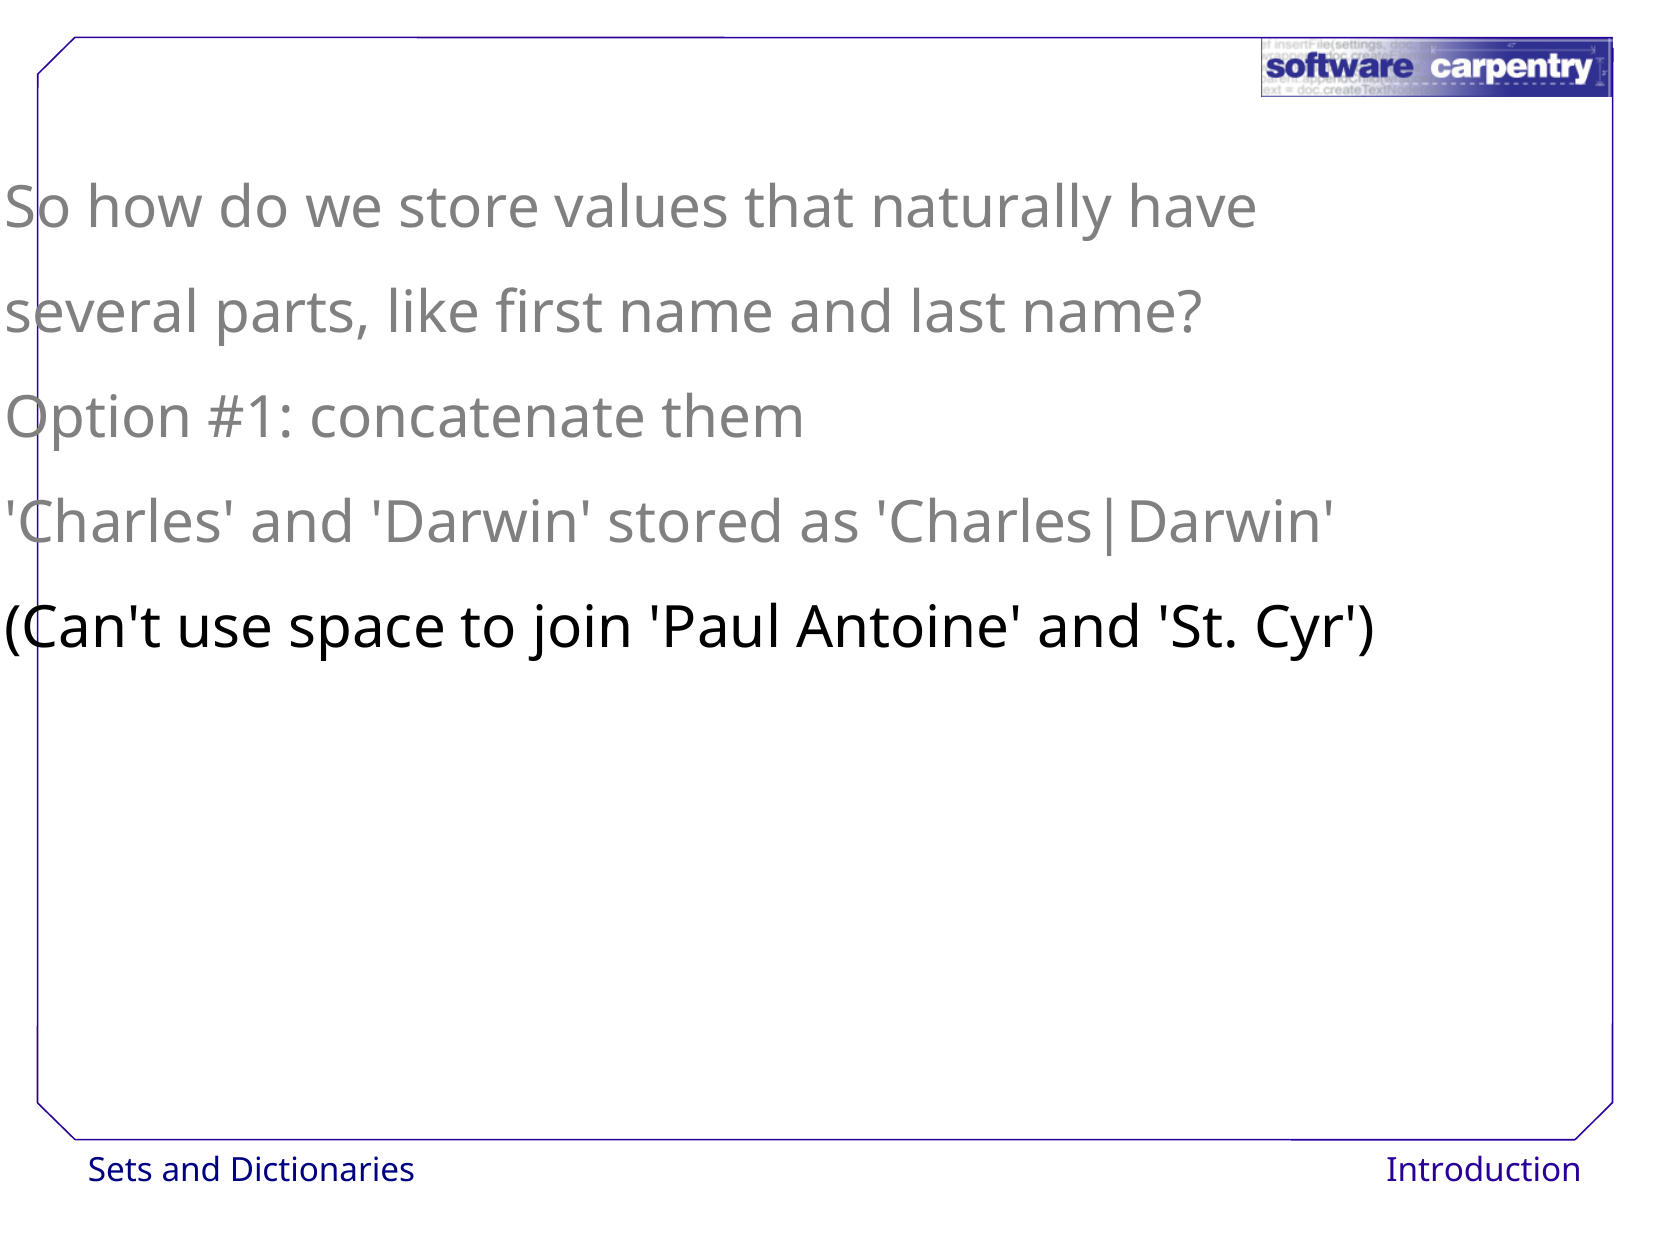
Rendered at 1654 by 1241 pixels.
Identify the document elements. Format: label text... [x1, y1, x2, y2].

picture [1261, 39, 1613, 97]
text_box So how do we store values that naturally have several parts, like first name and last name? Option #1: concatenate them 'Charles' and 'Darwin' stored as 'Charles|Darwin' (Can't use space to join 'Paul Antoine' and 'St. Cyr') [0, 126, 1541, 668]
